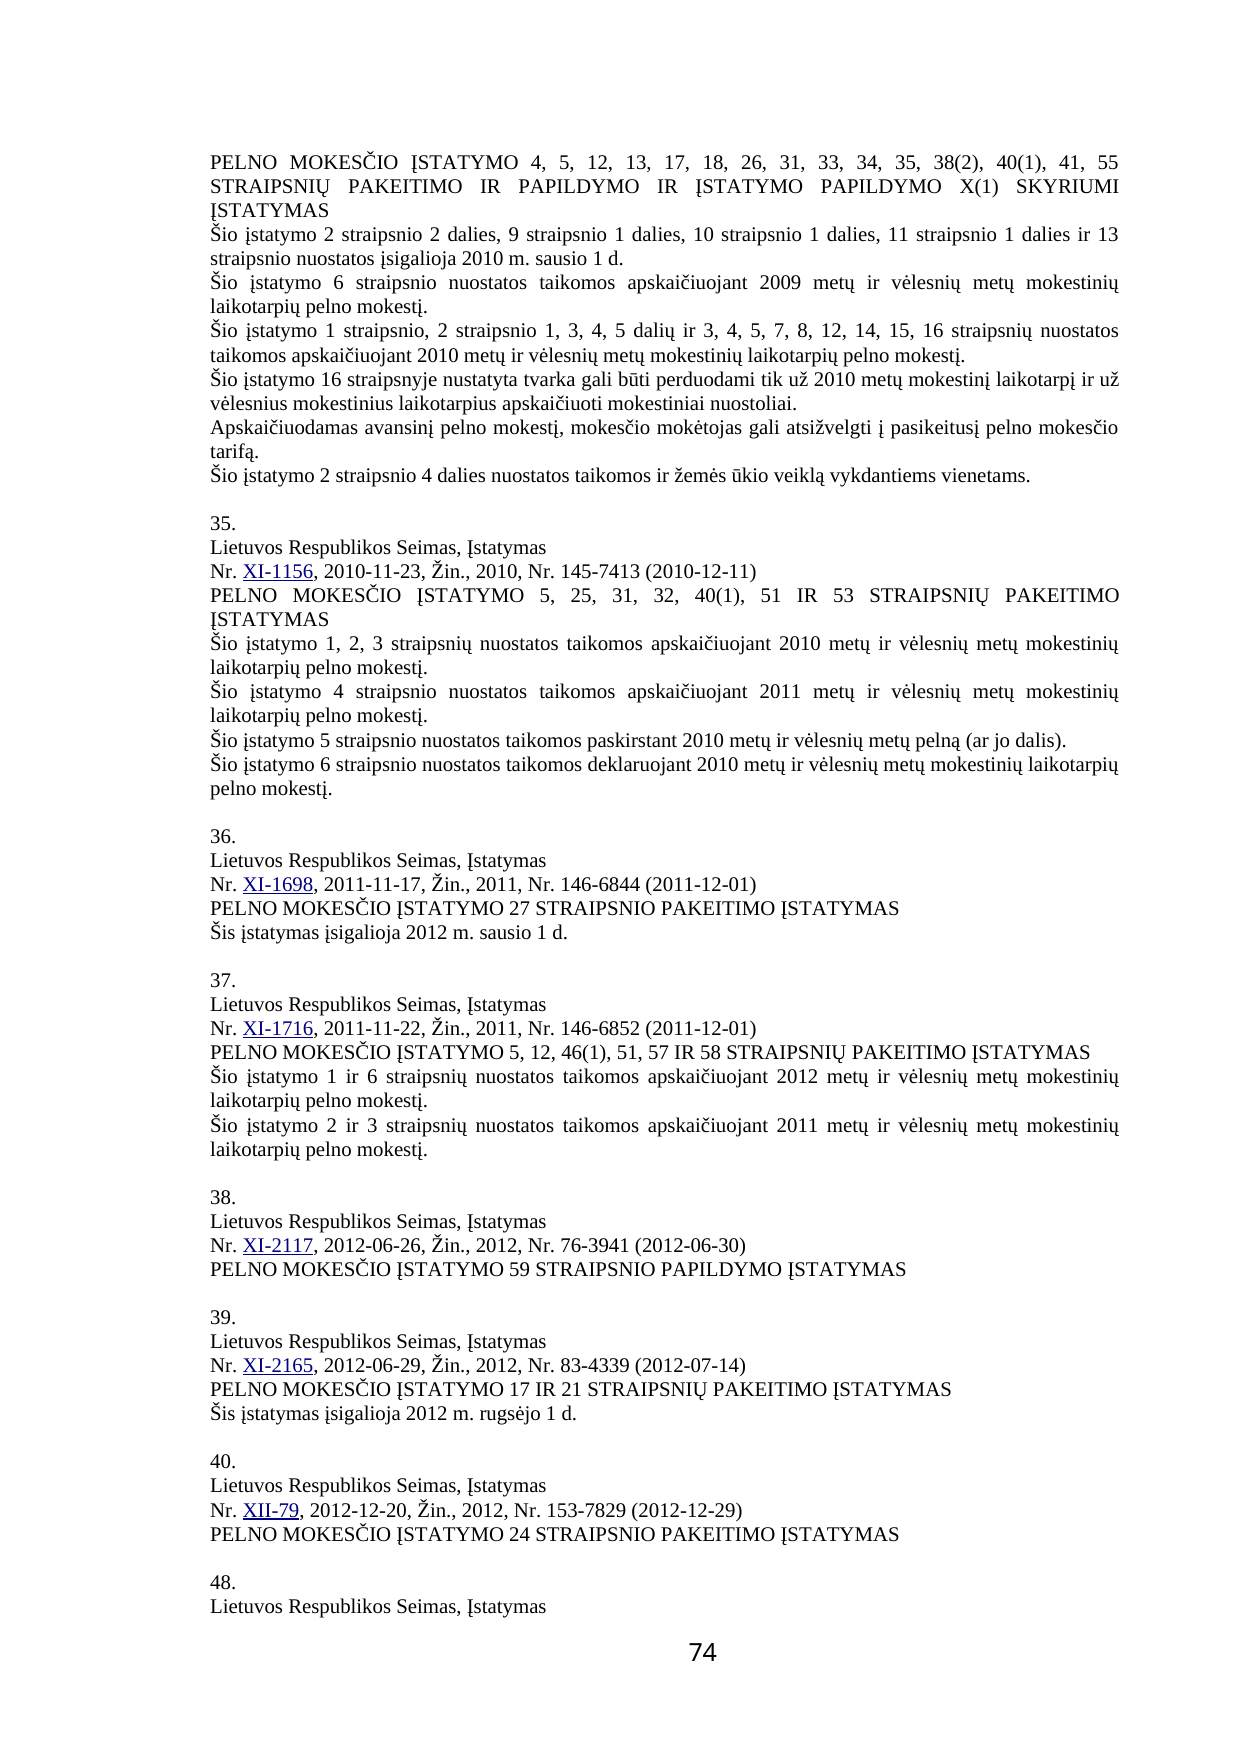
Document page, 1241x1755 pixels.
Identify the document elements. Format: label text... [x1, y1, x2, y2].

text Šio įstatymo 2 straipsnio 2 dalies, 9 straipsnio 1 dalies, 10 straipsnio 1 dalies, 11 straipsnio 1 dalies ir 13 straipsnio nuostatos įsigalioja 2010 m. sausio 1 d. [210, 222, 1120, 270]
text Nr. XII-79, 2012-12-20, Žin., 2012, Nr. 153-7829 (2012-12-29) [210, 1497, 1120, 1522]
text Šis įstatymas įsigalioja 2012 m. rugsėjo 1 d. [210, 1401, 1120, 1425]
text Nr. XI-1698, 2011-11-17, Žin., 2011, Nr. 146-6844 (2011-12-01) [210, 872, 1120, 896]
text Šio įstatymo 2 straipsnio 4 dalies nuostatos taikomos ir žemės ūkio veiklą vykdantiems vienetams. [210, 463, 1120, 487]
text Lietuvos Respublikos Seimas, Įstatymas [210, 1209, 1120, 1233]
text PELNO MOKESČIO ĮSTATYMO 59 STRAIPSNIO PAPILDYMO ĮSTATYMAS [210, 1257, 1120, 1281]
text Lietuvos Respublikos Seimas, Įstatymas [210, 1594, 1120, 1618]
text 39. [210, 1305, 1120, 1329]
text Šio įstatymo 5 straipsnio nuostatos taikomos paskirstant 2010 metų ir vėlesnių metų pelną (ar jo dalis). [210, 727, 1120, 752]
text Šis įstatymas įsigalioja 2012 m. sausio 1 d. [210, 920, 1120, 944]
text PELNO MOKESČIO ĮSTATYMO 17 IR 21 STRAIPSNIŲ PAKEITIMO ĮSTATYMAS [210, 1377, 1120, 1401]
text Nr. XI-1716, 2011-11-22, Žin., 2011, Nr. 146-6852 (2011-12-01) [210, 1016, 1120, 1040]
text Šio įstatymo 16 straipsnyje nustatyta tvarka gali būti perduodami tik už 2010 metų mokestinį laikotarpį ir už vėlesnius mokestinius laikotarpius apskaičiuoti mokestiniai nuostoliai. [210, 367, 1120, 415]
text Šio įstatymo 1 straipsnio, 2 straipsnio 1, 3, 4, 5 dalių ir 3, 4, 5, 7, 8, 12, 14, 15, 16 straipsnių nuostatos taikomos apskaičiuojant 2010 metų ir vėlesnių metų mokestinių laikotarpių pelno mokestį. [210, 318, 1120, 367]
text PELNO MOKESČIO ĮSTATYMO 5, 25, 31, 32, 40(1), 51 IR 53 STRAIPSNIŲ PAKEITIMO ĮSTATYMAS [210, 583, 1120, 631]
text Apskaičiuodamas avansinį pelno mokestį, mokesčio mokėtojas gali atsižvelgti į pasikeitusį pelno mokesčio tarifą. [210, 415, 1120, 463]
text PELNO MOKESČIO ĮSTATYMO 4, 5, 12, 13, 17, 18, 26, 31, 33, 34, 35, 38(2), 40(1), 41, 55 STRAIPSNIŲ PAKEITIMO IR PAPILDYMO IR ĮSTATYMO PAPILDYMO X(1) SKYRIUMI ĮSTATYMAS [210, 150, 1120, 222]
text 37. [210, 968, 1120, 992]
text Lietuvos Respublikos Seimas, Įstatymas [210, 1329, 1120, 1353]
text Lietuvos Respublikos Seimas, Įstatymas [210, 535, 1120, 559]
text 38. [210, 1185, 1120, 1209]
text 48. [210, 1570, 1120, 1594]
text PELNO MOKESČIO ĮSTATYMO 5, 12, 46(1), 51, 57 IR 58 STRAIPSNIŲ PAKEITIMO ĮSTATYMAS [210, 1040, 1120, 1064]
text Lietuvos Respublikos Seimas, Įstatymas [210, 1473, 1120, 1497]
text Lietuvos Respublikos Seimas, Įstatymas [210, 848, 1120, 872]
text Šio įstatymo 4 straipsnio nuostatos taikomos apskaičiuojant 2011 metų ir vėlesnių metų mokestinių laikotarpių pelno mokestį. [210, 679, 1120, 727]
text Šio įstatymo 2 ir 3 straipsnių nuostatos taikomos apskaičiuojant 2011 metų ir vėlesnių metų mokestinių laikotarpių pelno mokestį. [210, 1112, 1120, 1161]
text Lietuvos Respublikos Seimas, Įstatymas [210, 992, 1120, 1016]
text 36. [210, 824, 1120, 848]
text Šio įstatymo 6 straipsnio nuostatos taikomos apskaičiuojant 2009 metų ir vėlesnių metų mokestinių laikotarpių pelno mokestį. [210, 270, 1120, 318]
text PELNO MOKESČIO ĮSTATYMO 24 STRAIPSNIO PAKEITIMO ĮSTATYMAS [210, 1522, 1120, 1546]
text Šio įstatymo 6 straipsnio nuostatos taikomos deklaruojant 2010 metų ir vėlesnių metų mokestinių laikotarpių pelno mokestį. [210, 752, 1120, 800]
text Nr. XI-2165, 2012-06-29, Žin., 2012, Nr. 83-4339 (2012-07-14) [210, 1353, 1120, 1377]
text Šio įstatymo 1, 2, 3 straipsnių nuostatos taikomos apskaičiuojant 2010 metų ir vėlesnių metų mokestinių laikotarpių pelno mokestį. [210, 631, 1120, 679]
text Šio įstatymo 1 ir 6 straipsnių nuostatos taikomos apskaičiuojant 2012 metų ir vėlesnių metų mokestinių laikotarpių pelno mokestį. [210, 1064, 1120, 1112]
text Nr. XI-1156, 2010-11-23, Žin., 2010, Nr. 145-7413 (2010-12-11) [210, 559, 1120, 583]
text Nr. XI-2117, 2012-06-26, Žin., 2012, Nr. 76-3941 (2012-06-30) [210, 1233, 1120, 1257]
text PELNO MOKESČIO ĮSTATYMO 27 STRAIPSNIO PAKEITIMO ĮSTATYMAS [210, 896, 1120, 920]
text 35. [210, 511, 1120, 535]
text 40. [210, 1449, 1120, 1473]
